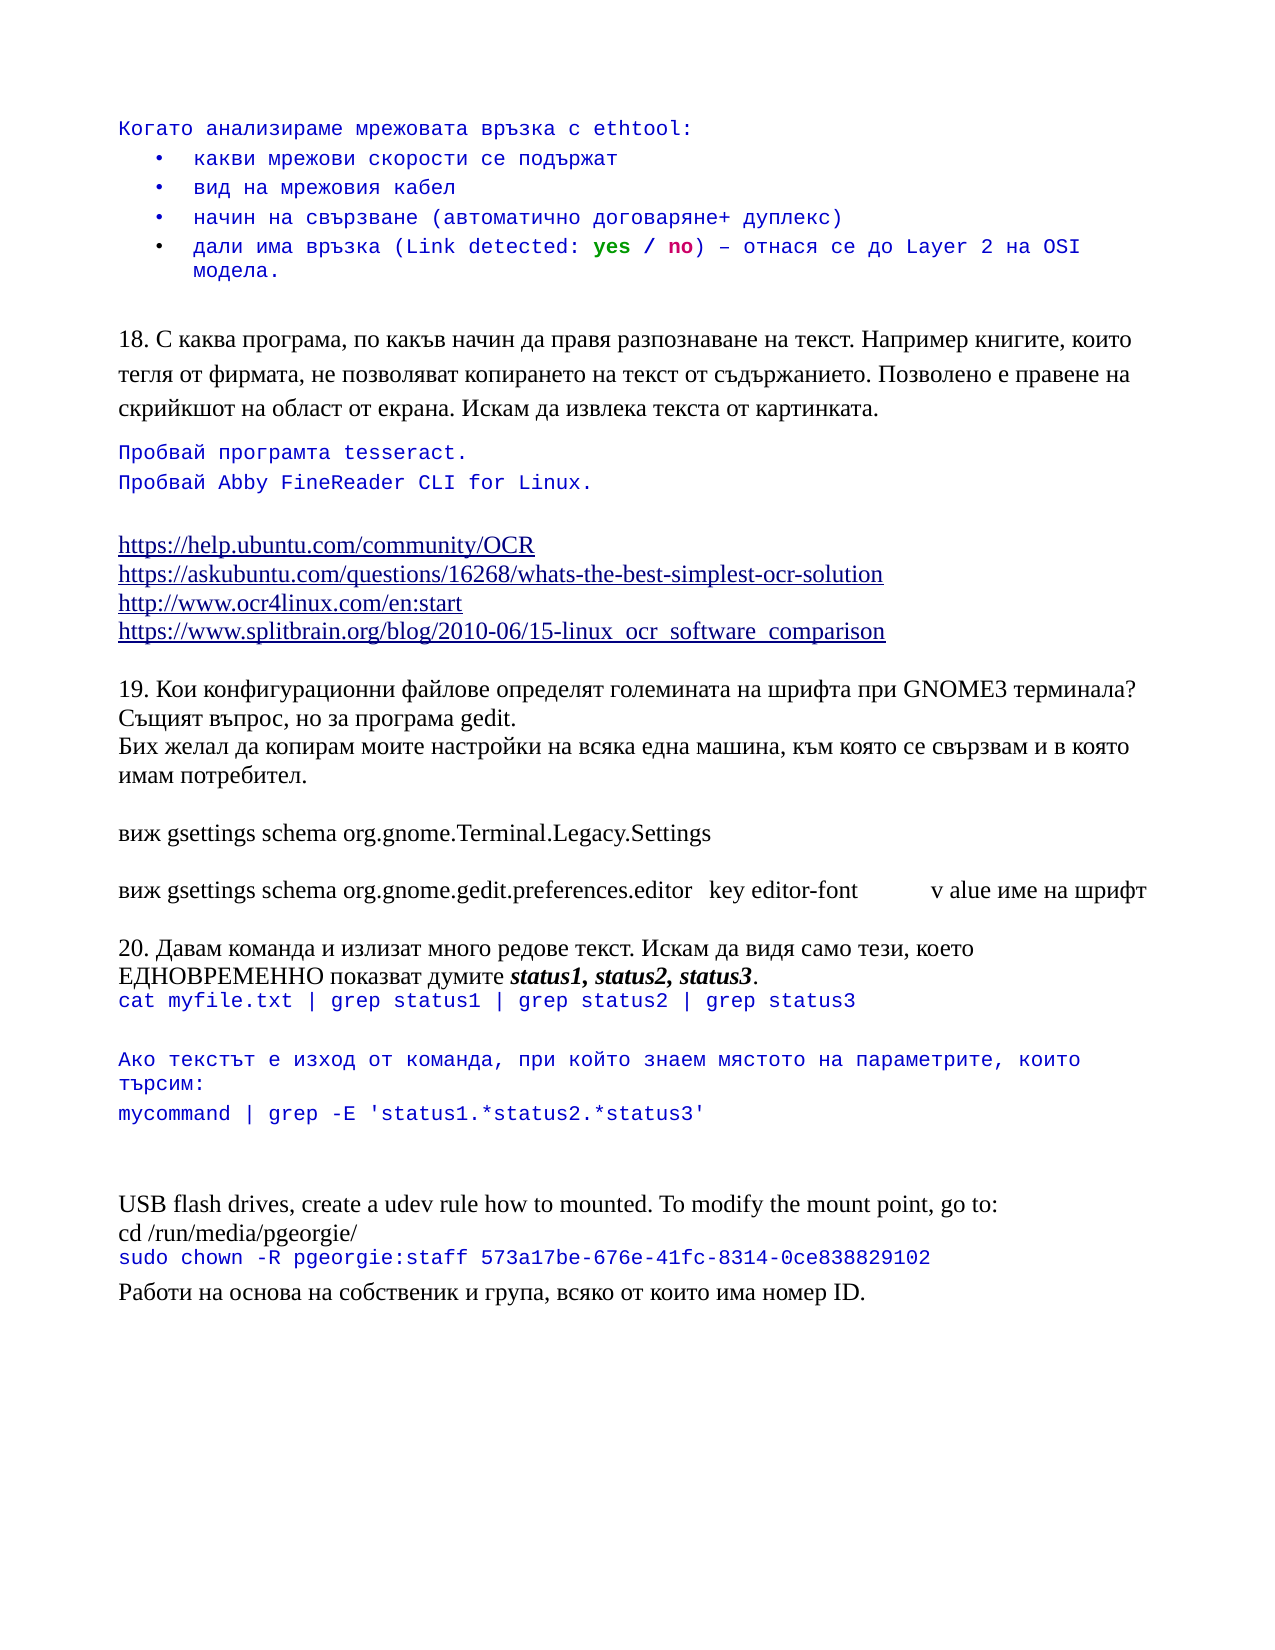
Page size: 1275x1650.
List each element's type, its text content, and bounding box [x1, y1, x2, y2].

text Когато анализираме мрежовата връзка с ethtool: [118, 118, 1157, 142]
list какви мрежови скорости се подържат [156, 148, 1157, 171]
text 18. С каква програма, по какъв начин да правя разпознаване на текст. Например книгите, които тегля от фирмата, не позволяват копирането на текст от съдържанието. Позволено е правене на скрийкшот на област от екрана. Искам да извлека текста от картинката. [118, 290, 1157, 422]
text cd /run/media/pgeorgie/ [118, 1218, 1157, 1247]
text Работи на основа на собственик и група, всяко от които има номер ID. [118, 1277, 1157, 1305]
list начин на свързване (автоматично договаряне+ дуплекс) [156, 207, 1157, 231]
text mycommand | grep -E 'status1.*status2.*status3' [118, 1102, 1157, 1126]
text https://www.splitbrain.org/blog/2010-06/15-linux_ocr_software_comparison [118, 616, 1157, 645]
text http://www.ocr4linux.com/en:start [118, 588, 1157, 616]
text cat myfile.txt | grep status1 | grep status2 | grep status3 [118, 990, 1157, 1014]
text 19. Кои конфигурационни файлове определят големината на шрифта при GNOME3 терминала? Същият въпрос, но за програма gedit. Бих желал да копирам моите настройки на всяка една машина, към която се свързвам и в която имам потребител. [118, 674, 1157, 789]
text виж gsettings schema org.gnome.Terminal.Legacy.Settings [118, 818, 1157, 846]
text USB flash drives, create a udev rule how to mounted. To modify the mount point, go to: [118, 1189, 1157, 1218]
text Ако текстът е изход от команда, при който знаем мястото на параметрите, които търсим: [118, 1049, 1157, 1097]
text 20. Давам команда и излизат много редове текст. Искам да видя само тези, което ЕДНОВРЕМЕННО показват думите status1, status2, status3. [118, 933, 1157, 990]
list дали има връзка (Link detected: yes / no) – отнася се до Layer 2 на OSI модела. [156, 236, 1157, 284]
text виж gsettings schema org.gnome.gedit.preferences.editor key editor-font v alue име на шрифт [118, 875, 1157, 904]
text https://askubuntu.com/questions/16268/whats-the-best-simplest-ocr-solution [118, 559, 1157, 588]
text sudo chown -R pgeorgie:staff 573a17be-676e-41fc-8314-0ce838829102 [118, 1247, 1157, 1271]
text Пробвай Abby FineReader CLI for Linux. [118, 472, 1157, 495]
text https://help.ubuntu.com/community/OCR [118, 530, 1157, 559]
list вид на мрежовия кабел [156, 177, 1157, 201]
text Пробвай програмта tesseract. [118, 442, 1157, 466]
